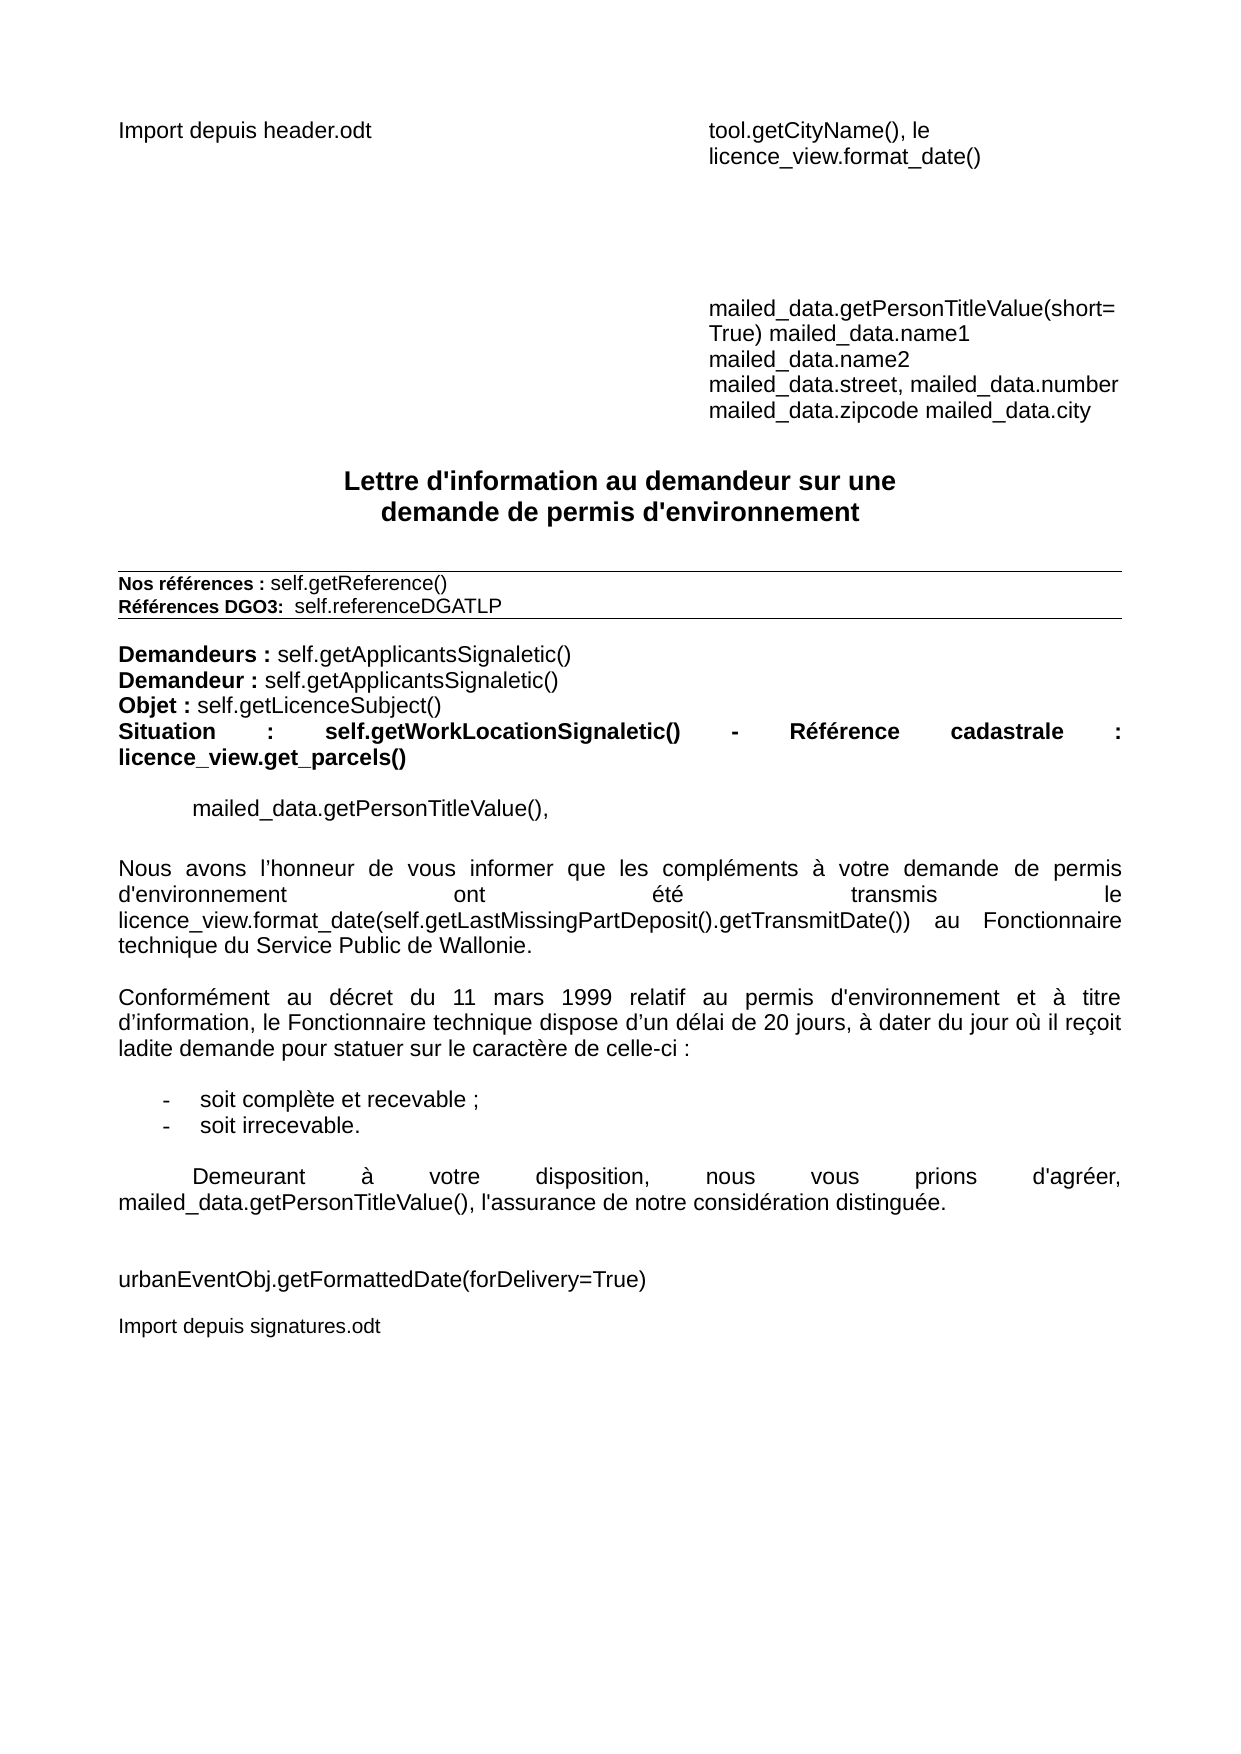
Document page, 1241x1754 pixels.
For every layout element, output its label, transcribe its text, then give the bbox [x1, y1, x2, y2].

text Demeurant à votre disposition, nous vous prions d'agréer, mailed_data.getPersonTitleValue(), l'assurance de notre considération distinguée. [118, 1164, 1122, 1215]
text Nous avons l’honneur de vous informer que les compléments à votre demande de permis d'environnement ont été transmis le licence_view.format_date(self.getLastMissingPartDeposit().getTransmitDate()) au Fonctionnaire technique du Service Public de Wallonie. [118, 856, 1122, 958]
text Nos références : self.getReference() [118, 572, 1122, 595]
text Conformément au décret du 11 mars 1999 relatif au permis d'environnement et à titre d’information, le Fonctionnaire technique dispose d’un délai de 20 jours, à dater du jour où il reçoit ladite demande pour statuer sur le caractère de celle-ci : [118, 984, 1122, 1061]
list soit irrecevable. [162, 1112, 1122, 1138]
title Lettre d'information au demandeur sur une [118, 466, 1122, 496]
table_header Import depuis header.odt [118, 118, 708, 436]
table_header tool.getCityName(), le licence_view.format_date() mailed_data.getPersonTitleValue(short=True) mailed_data.name1 mailed_data.name2 mailed_data.street, mailed_data.number mailed_data.zipcode mailed_data.city [709, 118, 1128, 436]
text mailed_data.getPersonTitleValue(), [118, 795, 1122, 821]
text Objet : self.getLicenceSubject() [118, 693, 1122, 718]
text Demandeur : self.getApplicantsSignaletic() [118, 667, 1122, 693]
text Situation : self.getWorkLocationSignaletic() - Référence cadastrale : licence_view.get_parcels() [118, 718, 1122, 770]
text Import depuis signatures.odt [118, 1315, 1122, 1338]
list soit complète et recevable ; [162, 1087, 1122, 1112]
text urbanEventObj.getFormattedDate(forDelivery=True) [118, 1266, 1122, 1292]
text Demandeurs : self.getApplicantsSignaletic() [118, 642, 1122, 667]
text Références DGO3: self.referenceDGATLP [118, 595, 1122, 618]
title demande de permis d'environnement [118, 496, 1122, 527]
